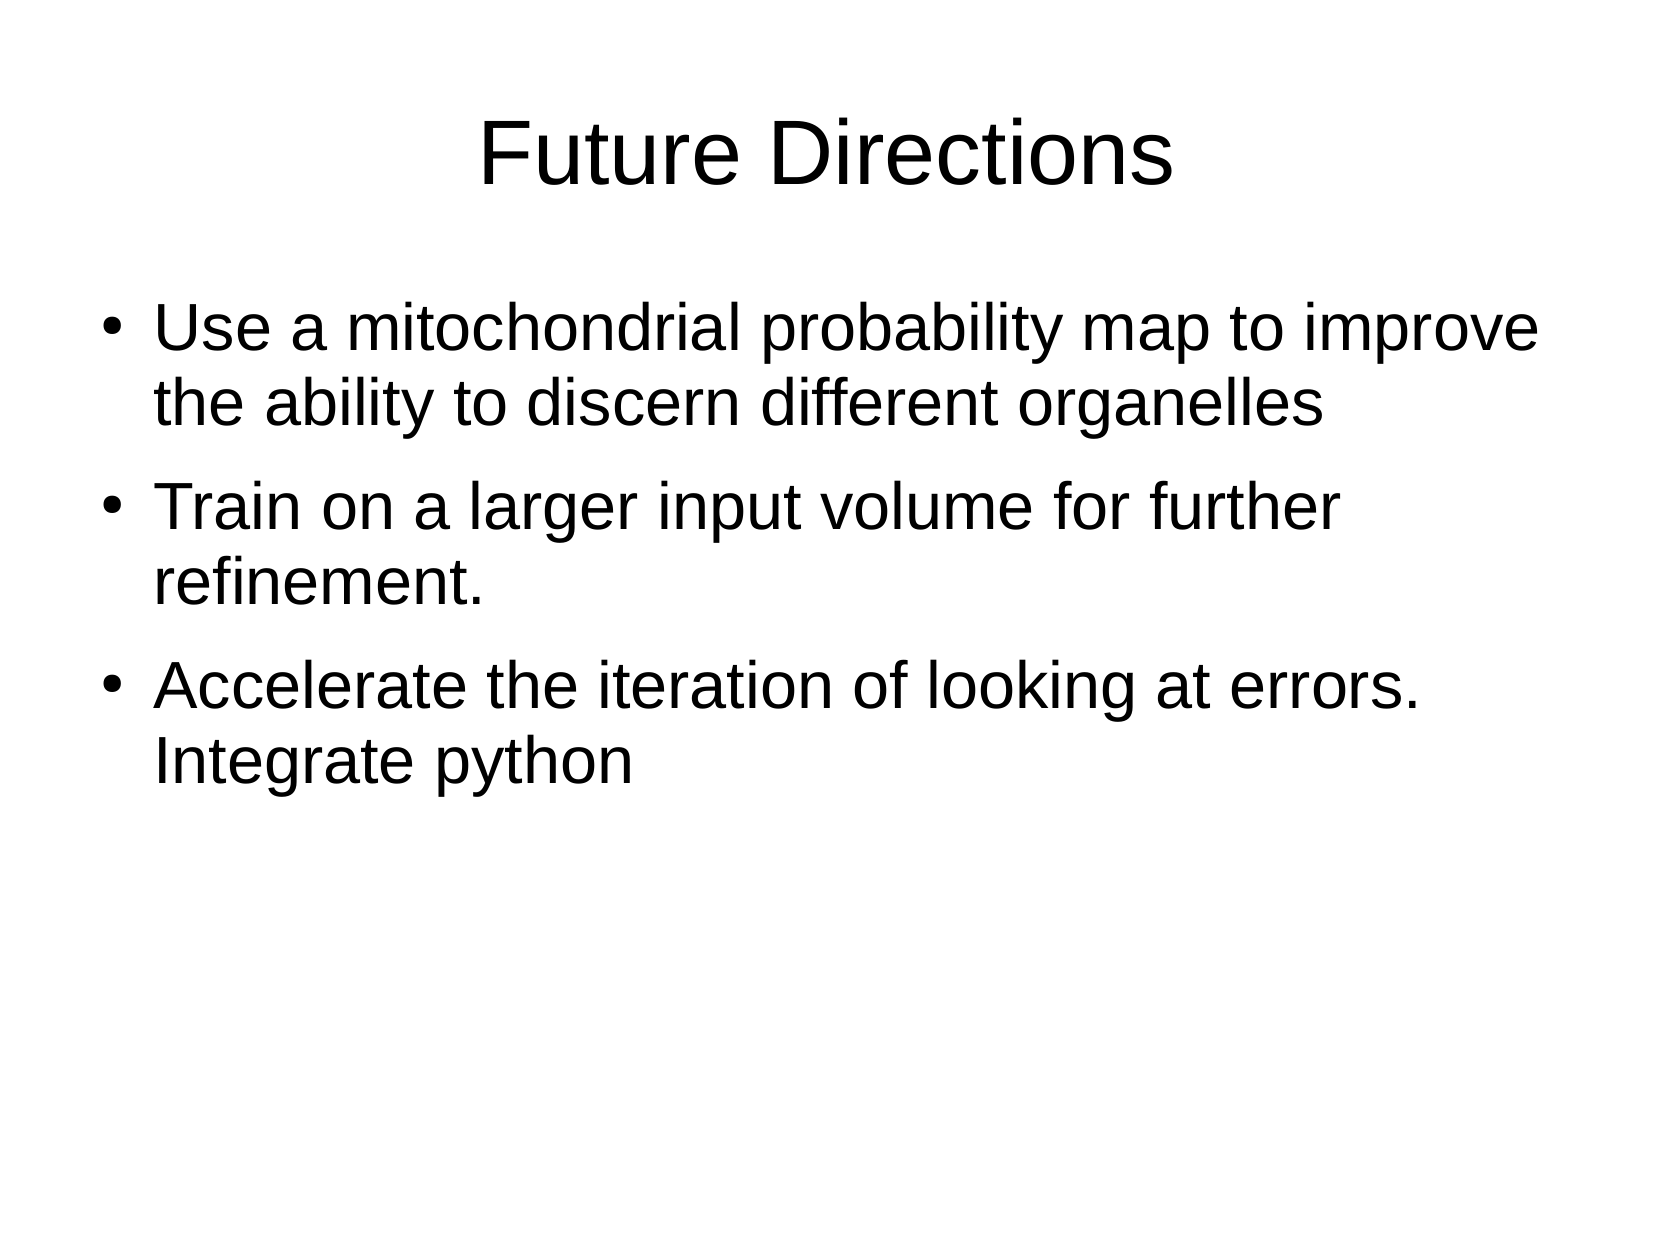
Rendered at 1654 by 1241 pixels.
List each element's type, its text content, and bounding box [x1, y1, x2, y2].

list Use a mitochondrial probability map to improve the ability to discern different organelles Train on a larger input volume for further refinement. Accelerate the iteration of looking at errors. Integrate python [82, 290, 1571, 1010]
title Future Directions [82, 49, 1571, 257]
